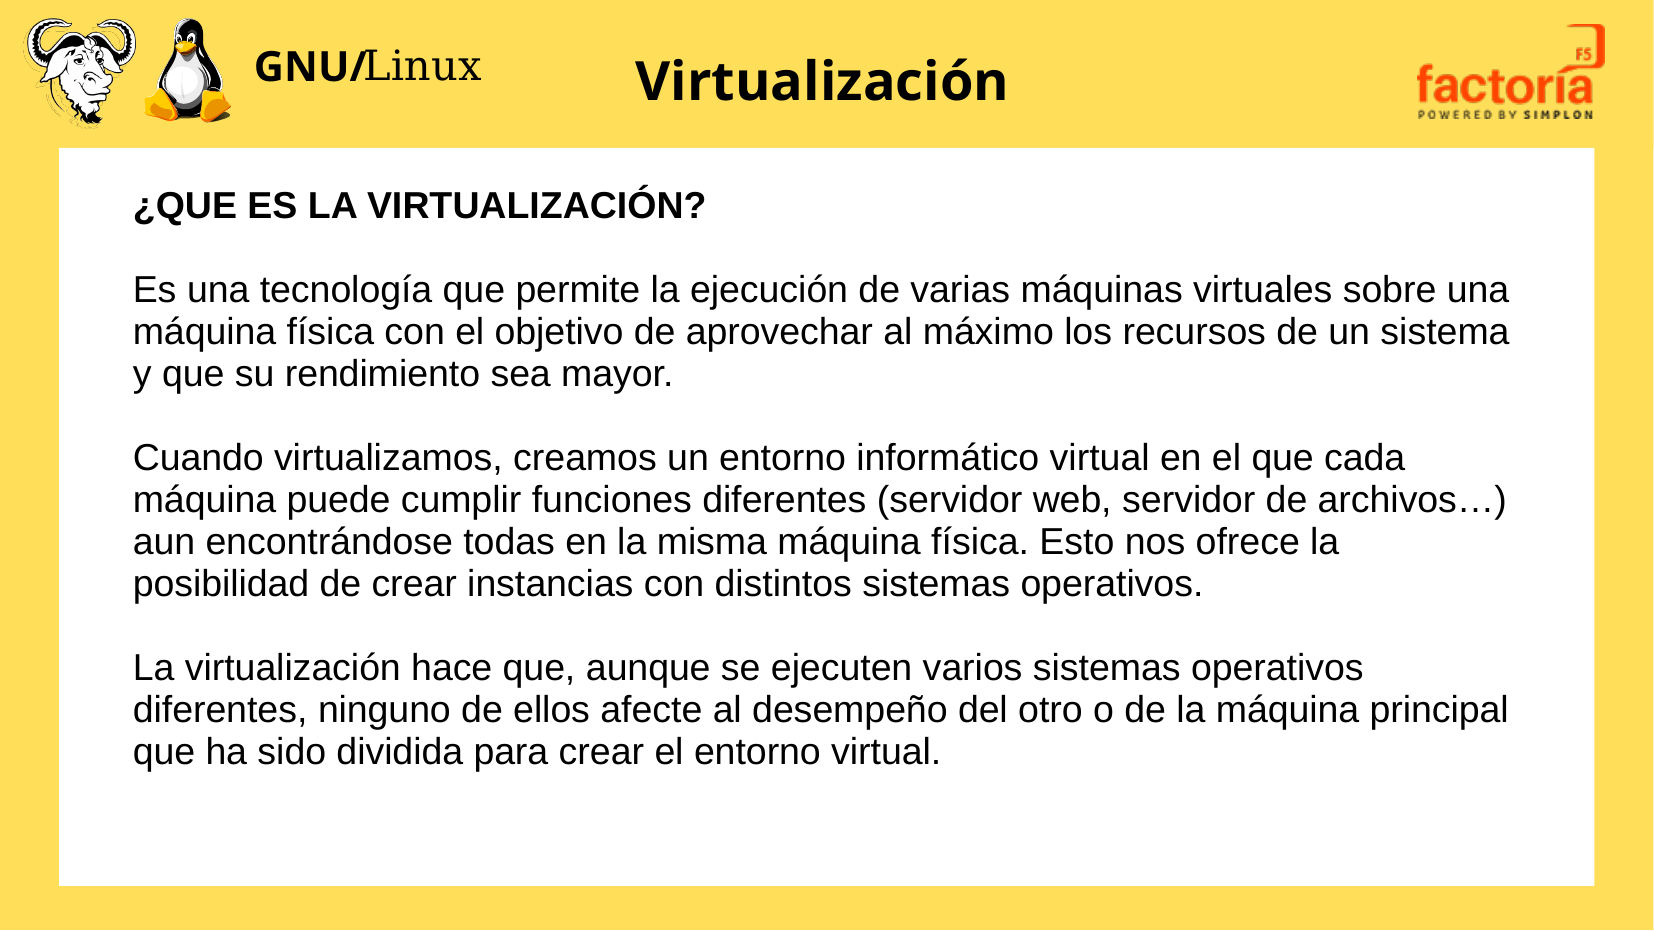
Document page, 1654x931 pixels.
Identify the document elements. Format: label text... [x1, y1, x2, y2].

title GNU/ [253, 35, 369, 95]
text_box Virtualización [620, 35, 1176, 110]
picture [27, 18, 240, 133]
text_box ¿QUE ES LA VIRTUALIZACIÓN? Es una tecnología que permite la ejecución de varias máquinas virtuales sobre una máquina física con el objetivo de aprovechar al máximo los recursos de un sistema y que su rendimiento sea mayor. Cuando virtualizamos, creamos un entorno informático virtual en el que cada máquina puede cumplir funciones diferentes (servidor web, servidor de archivos…) aun encontrándose todas en la misma máquina física. Esto nos ofrece la posibilidad de crear instancias con distintos sistemas operativos. La virtualización hace que, aunque se ejecuten varios sistemas operativos diferentes, ninguno de ellos afecte al desempeño del otro o de la máquina principal que ha sido dividida para crear el entorno virtual. [118, 177, 1536, 780]
picture [1417, 24, 1605, 119]
text_box [0, 0, 1654, 886]
title Linux [369, 45, 487, 91]
